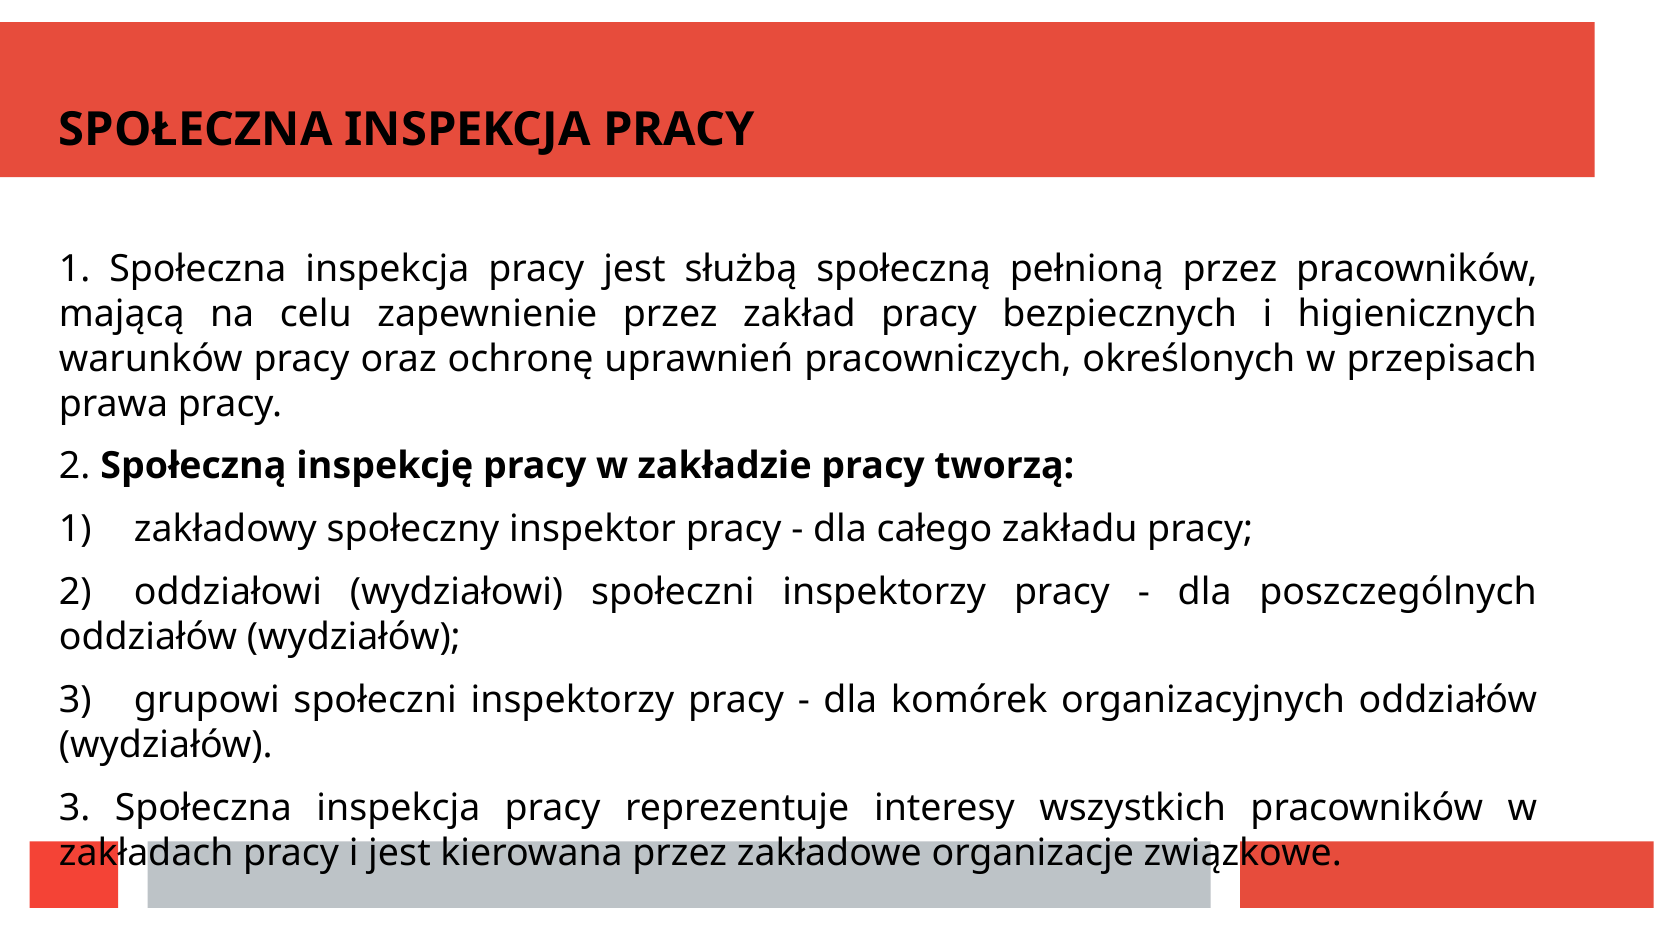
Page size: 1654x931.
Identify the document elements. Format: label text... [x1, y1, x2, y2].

subtitle 1. Społeczna inspekcja pracy jest służbą społeczną pełnioną przez pracowników, mającą na celu zapewnienie przez zakład pracy bezpiecznych i higienicznych warunków pracy oraz ochronę uprawnień pracowniczych, określonych w przepisach prawa pracy. 2. Społeczną inspekcję pracy w zakładzie pracy tworzą: 1) zakładowy społeczny inspektor pracy - dla całego zakładu pracy; 2) oddziałowi (wydziałowi) społeczni inspektorzy pracy - dla poszczególnych oddziałów (wydziałów); 3) grupowi społeczni inspektorzy pracy - dla komórek organizacyjnych oddziałów (wydziałów). 3. Społeczna inspekcja pracy reprezentuje interesy wszystkich pracowników w zakładach pracy i jest kierowana przez zakładowe organizacje związkowe. [59, 243, 1565, 839]
title SPOŁECZNA INSPEKCJA PRACY [59, 44, 1595, 156]
